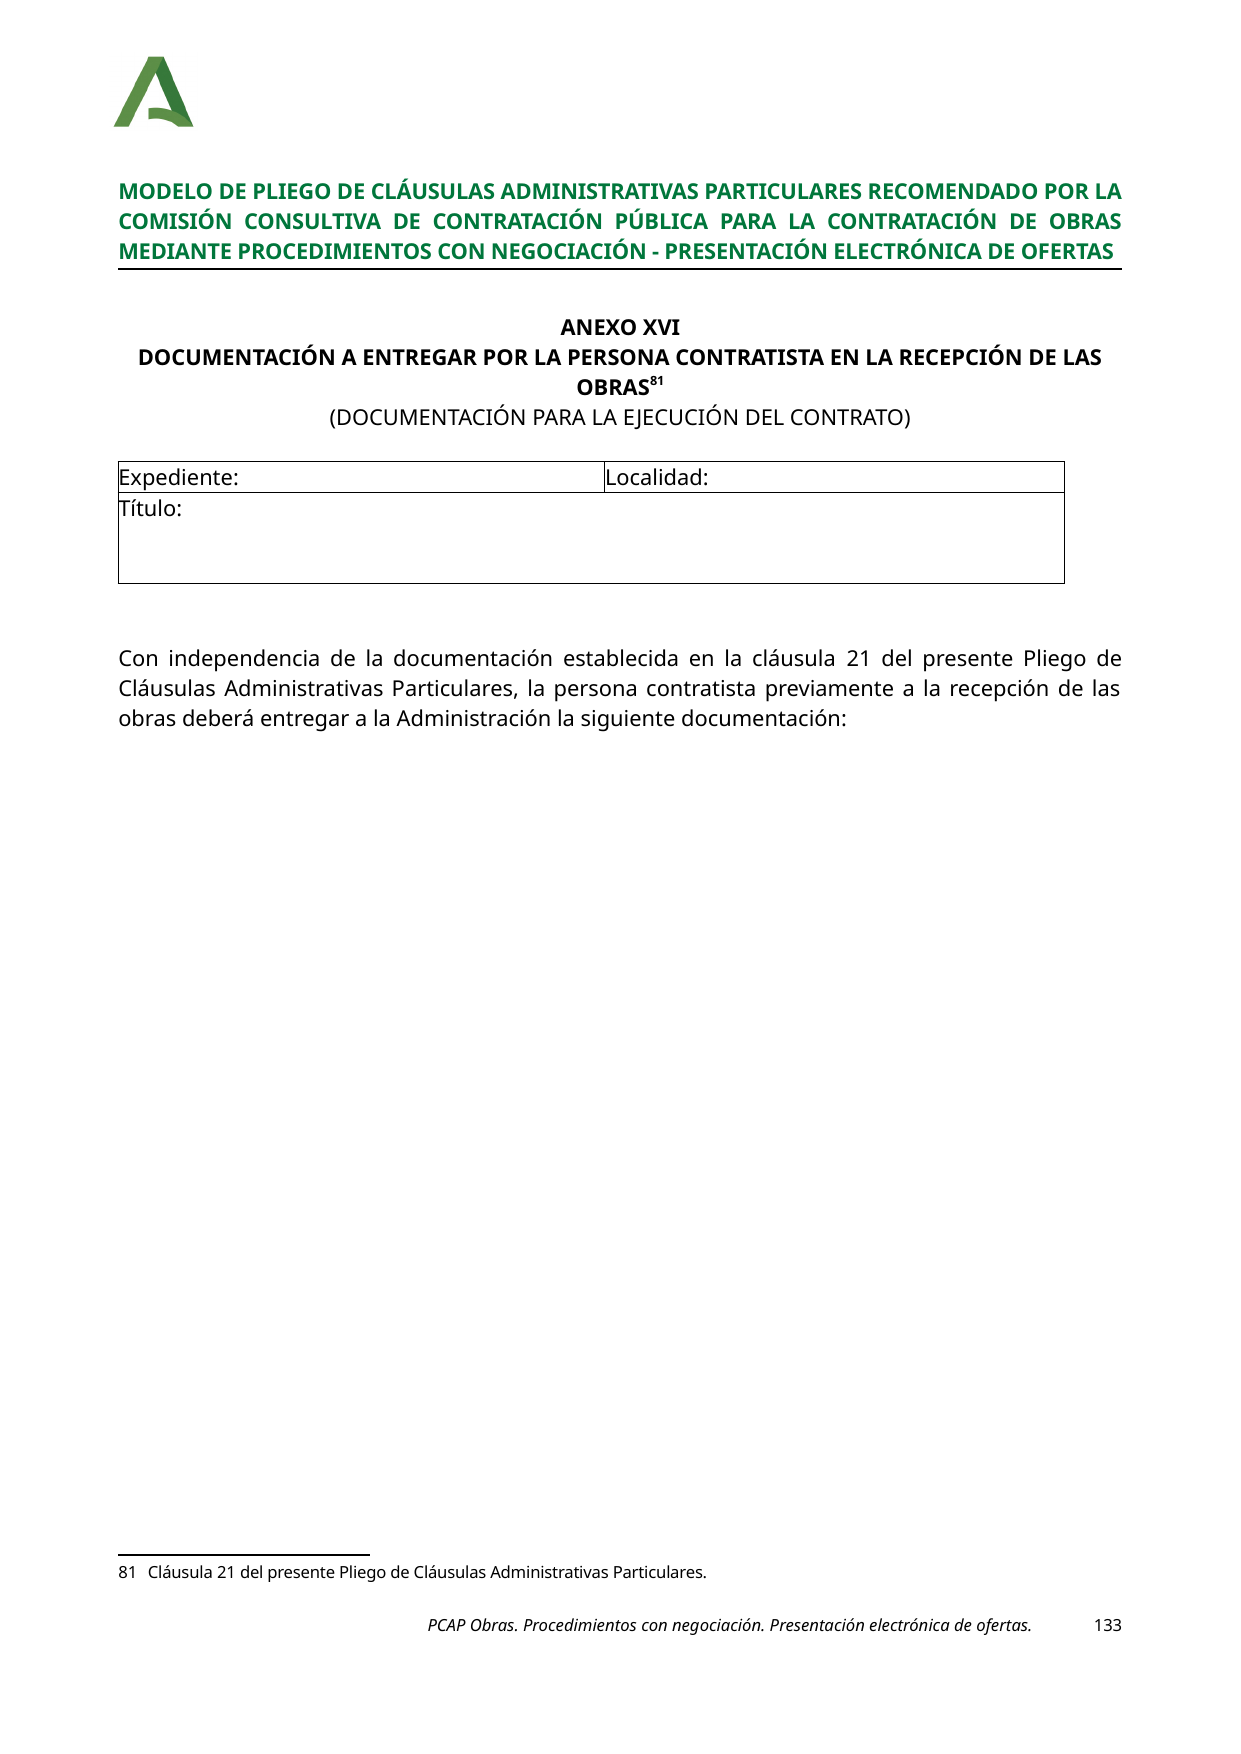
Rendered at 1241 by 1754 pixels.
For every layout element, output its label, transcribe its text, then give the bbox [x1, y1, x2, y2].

table_header [295, 462, 604, 492]
picture [109, 52, 198, 131]
text (DOCUMENTACIÓN PARA LA EJECUCIÓN DEL CONTRATO) [118, 402, 1122, 431]
text Con independencia de la documentación establecida en la cláusula 21 del presente Pliego de Cláusulas Administrativas Particulares, la persona contratista previamente a la recepción de las obras deberá entregar a la Administración la siguiente documentación: [118, 643, 1122, 732]
text DOCUMENTACIÓN A ENTREGAR POR LA PERSONA CONTRATISTA EN LA RECEPCIÓN DE LAS OBRAS [118, 342, 1122, 402]
text MODELO DE PLIEGO DE CLÁUSULAS ADMINISTRATIVAS PARTICULARES RECOMENDADO POR LA COMISIÓN CONSULTIVA DE CONTRATACIÓN PÚBLICA PARA LA CONTRATACIÓN DE OBRAS MEDIANTE PROCEDIMIENTOS CON NEGOCIACIÓN - PRESENTACIÓN ELECTRÓNICA DE OFERTAS [118, 176, 1122, 268]
table_header Localidad: [605, 462, 738, 492]
text ANEXO XVI [118, 312, 1122, 342]
text Cláusula 21 del presente Pliego de Cláusulas Administrativas Particulares. [118, 1561, 1122, 1584]
table_header [738, 462, 1064, 492]
table_cell Título: [119, 493, 295, 582]
table_cell [295, 493, 1064, 582]
table_header Expediente: [119, 462, 295, 492]
